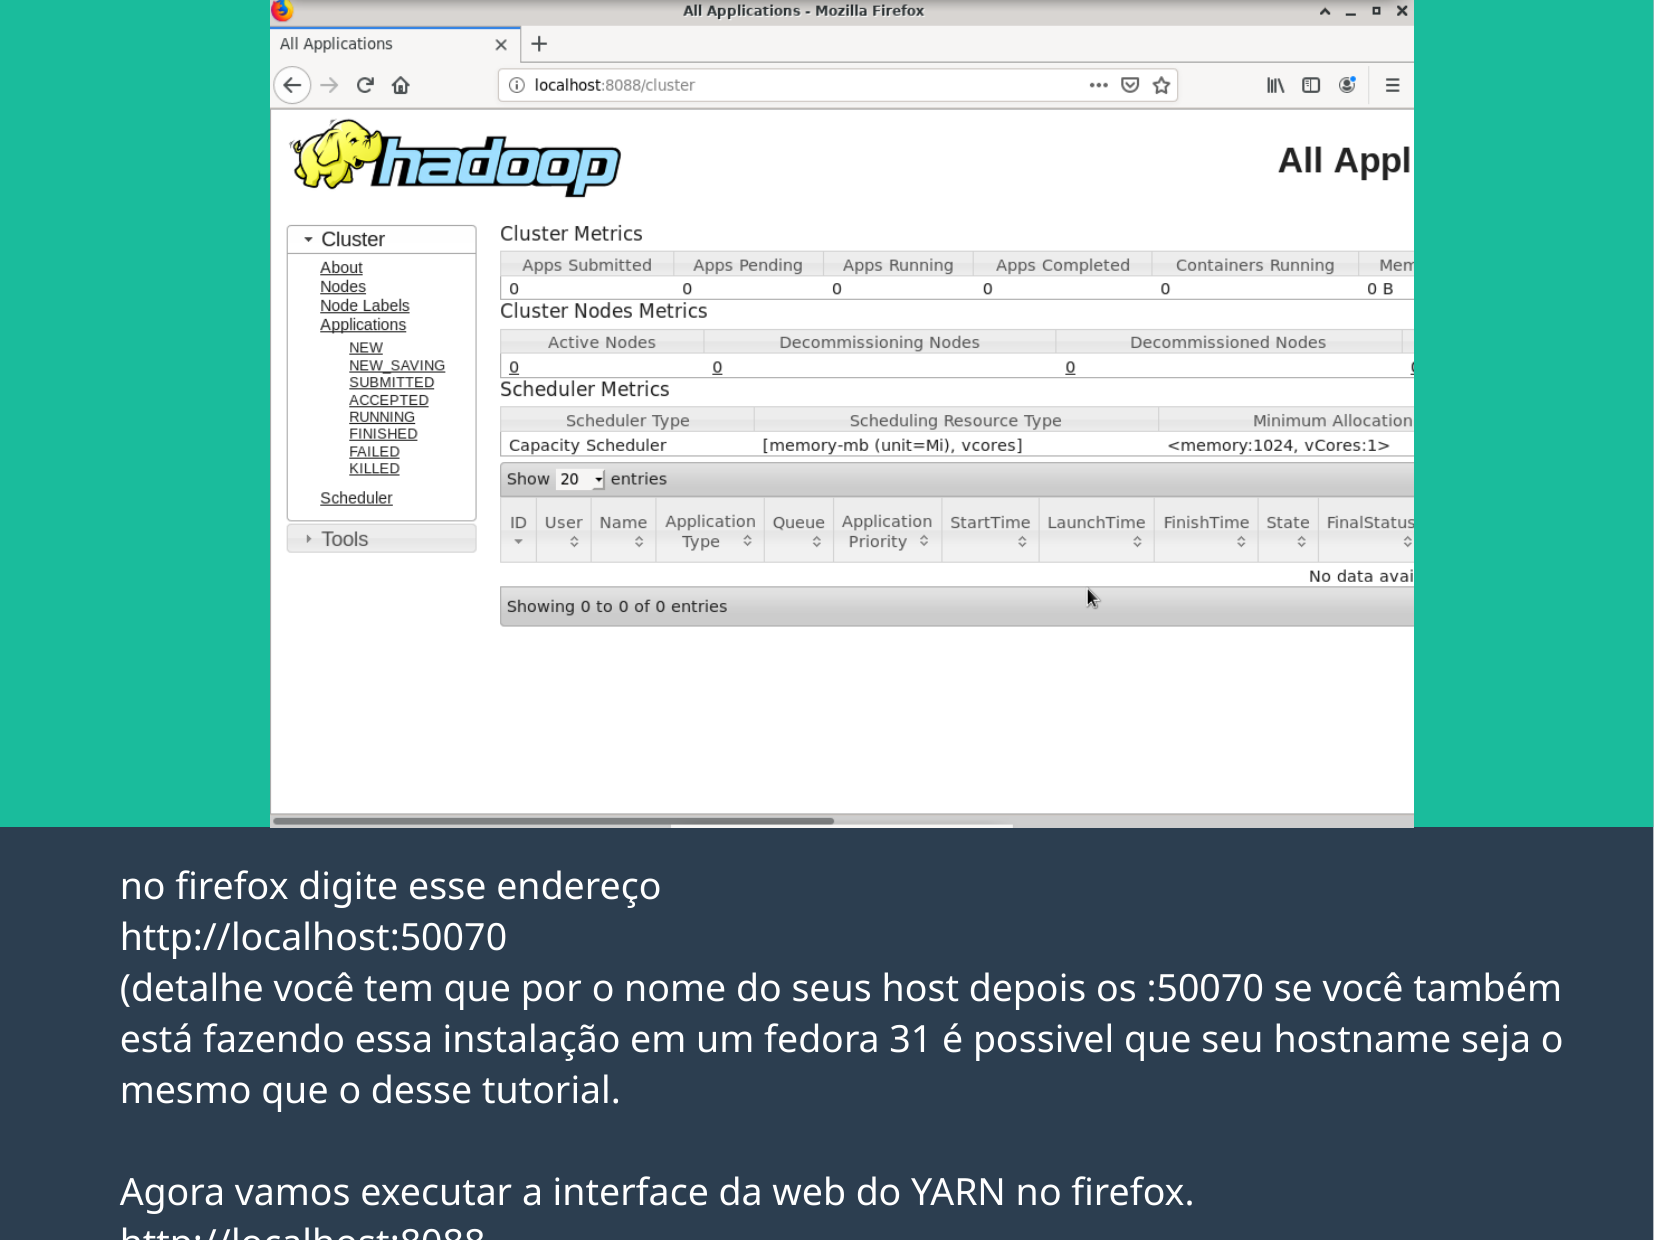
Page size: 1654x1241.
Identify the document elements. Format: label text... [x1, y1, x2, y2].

text_box no firefox digite esse endereço http://localhost:50070 (detalhe você tem que por o nome do seus host depois os :50070 se você também está fazendo essa instalação em um fedora 31 é possivel que seu hostname seja o mesmo que o desse tutorial. Agora vamos executar a interface da web do YARN no firefox. http://localhost:8088 [105, 851, 1591, 1216]
picture [270, 0, 1414, 828]
